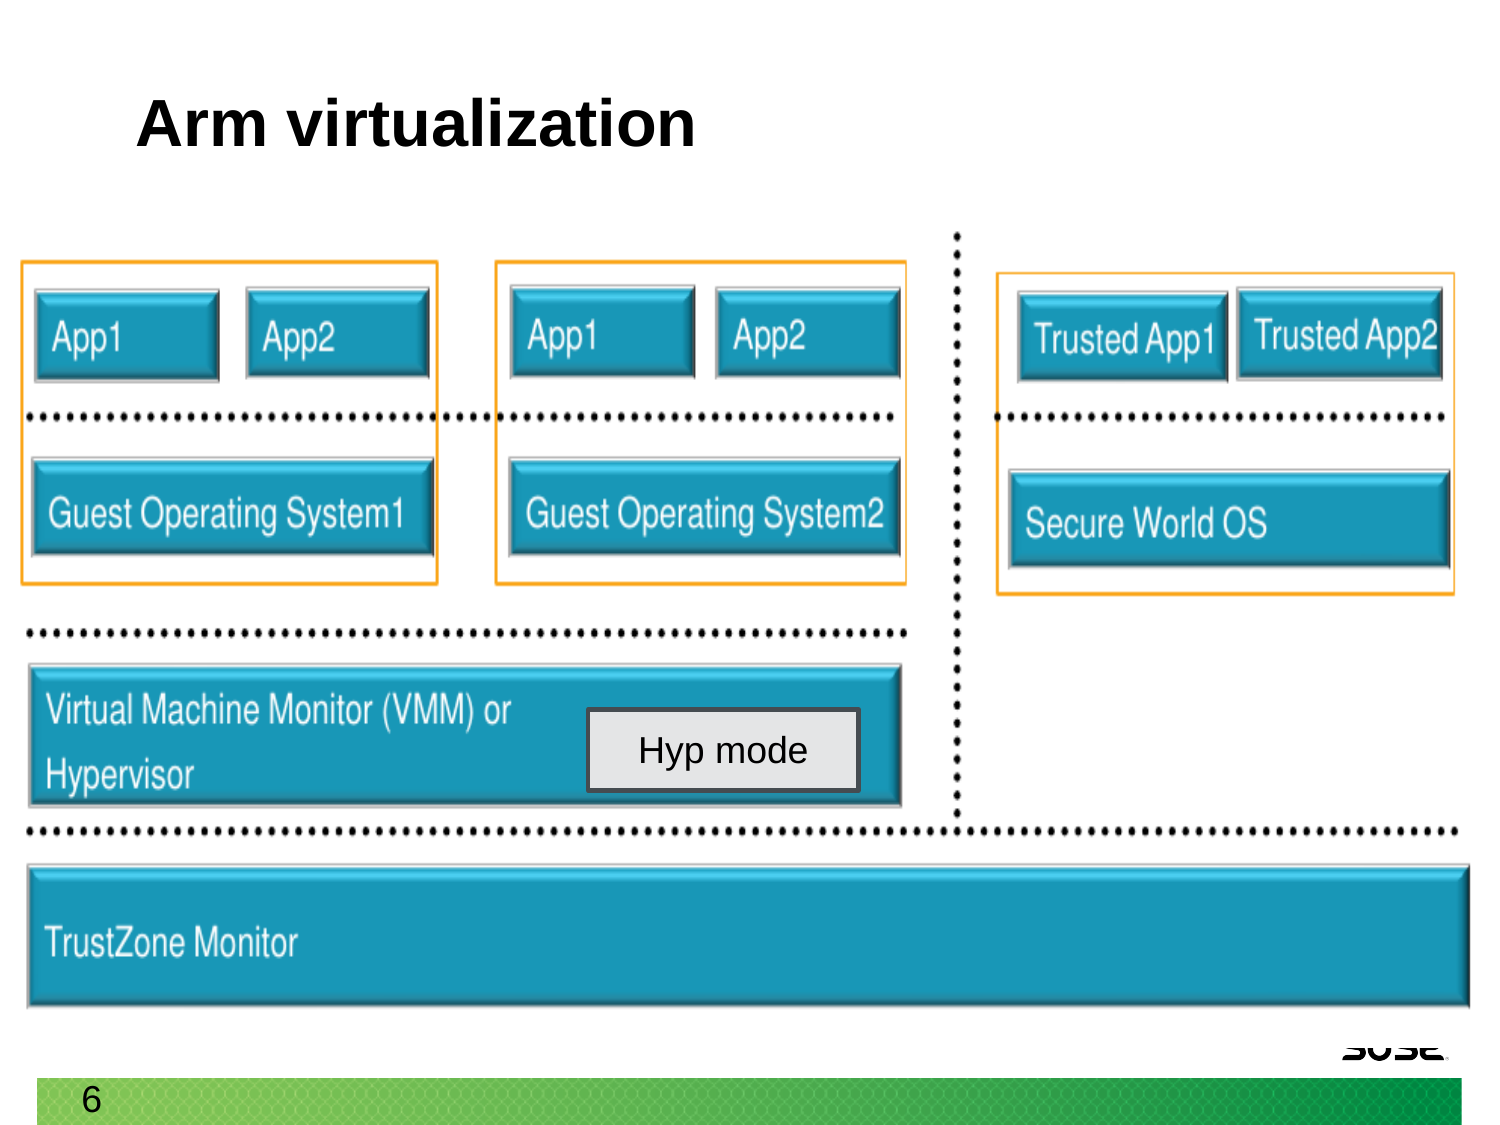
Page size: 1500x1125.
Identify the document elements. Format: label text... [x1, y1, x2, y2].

picture [37, 1078, 1462, 1125]
title Arm virtualization [135, 41, 1372, 204]
picture [1, 220, 1500, 1061]
text_box Hyp mode [588, 709, 859, 791]
